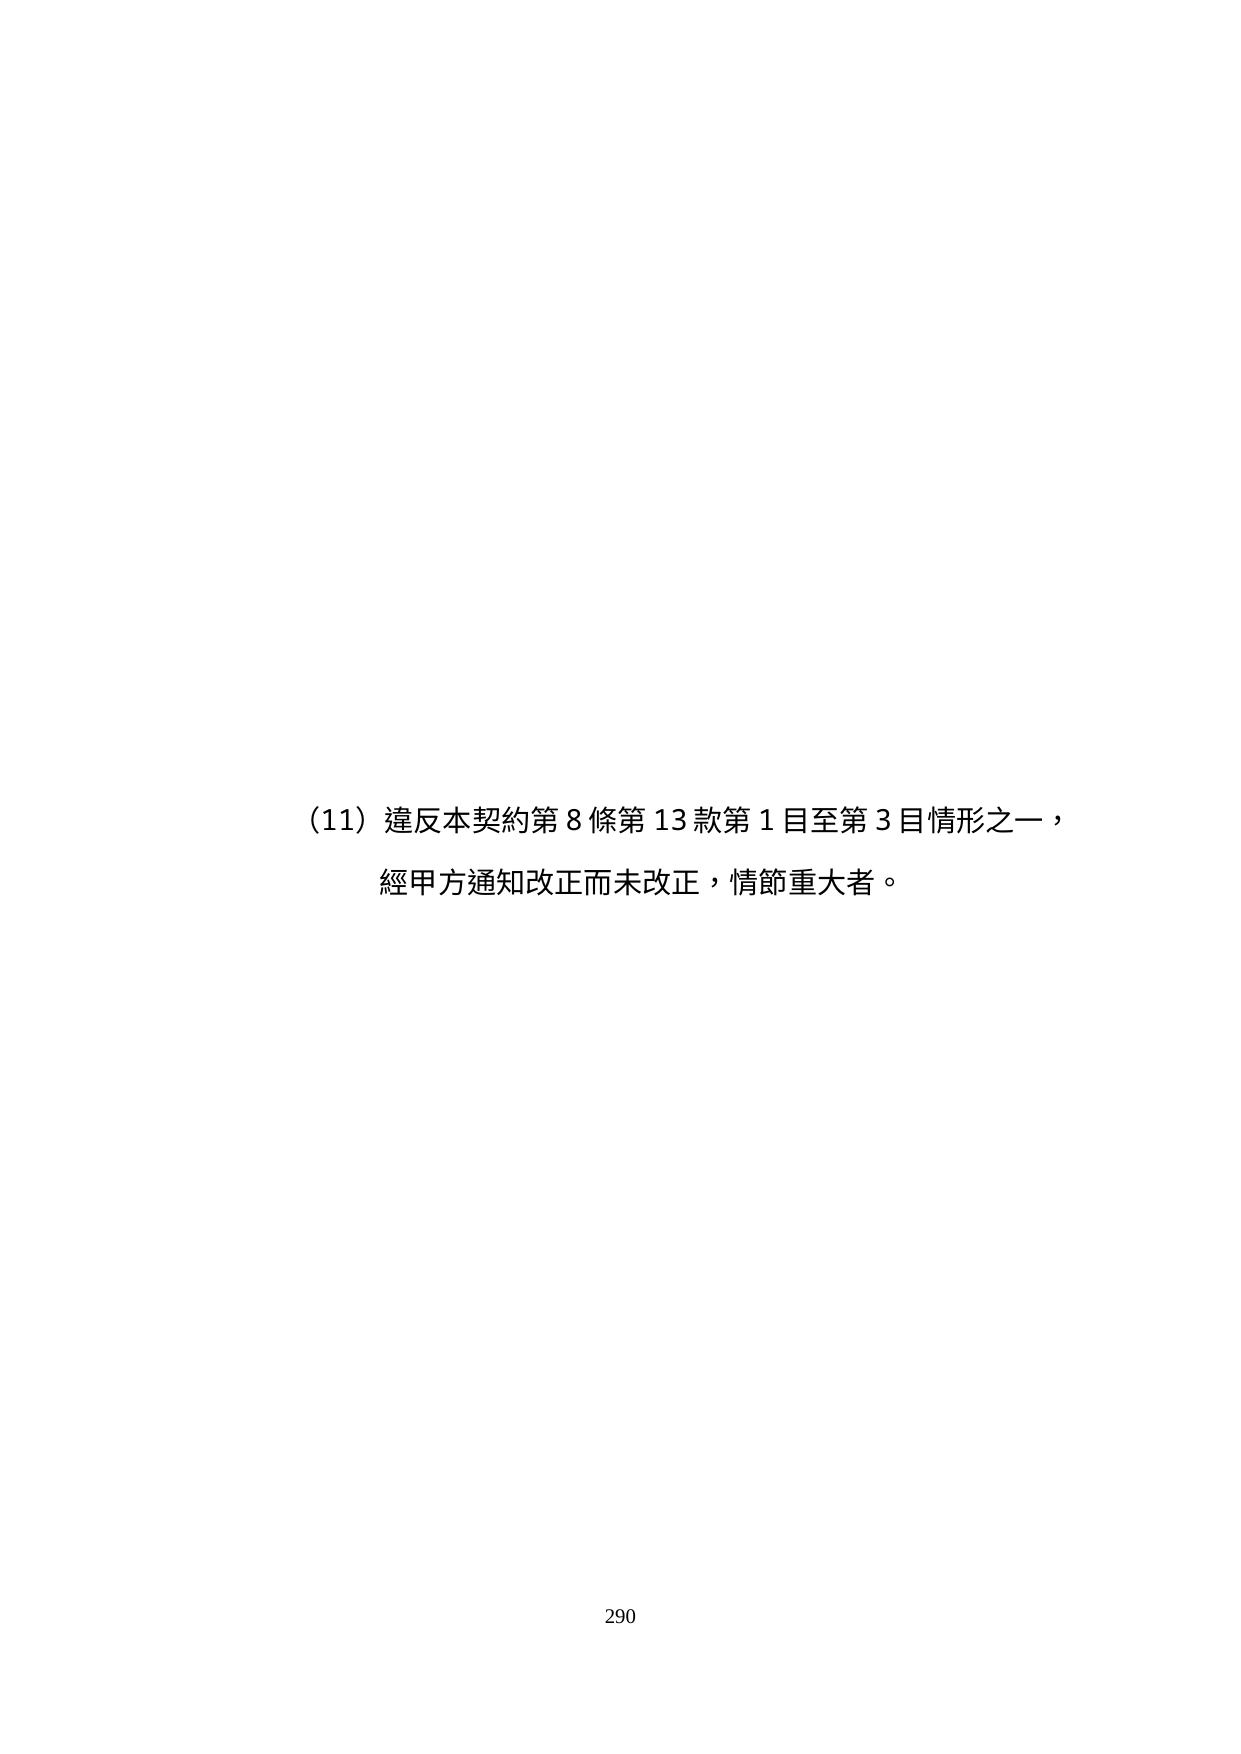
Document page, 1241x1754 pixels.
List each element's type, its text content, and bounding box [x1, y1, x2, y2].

list 違反本契約第8條第13款第1目至第3目情形之一，經甲方通知改正而未改正，情節重大者。 [291, 777, 1053, 902]
